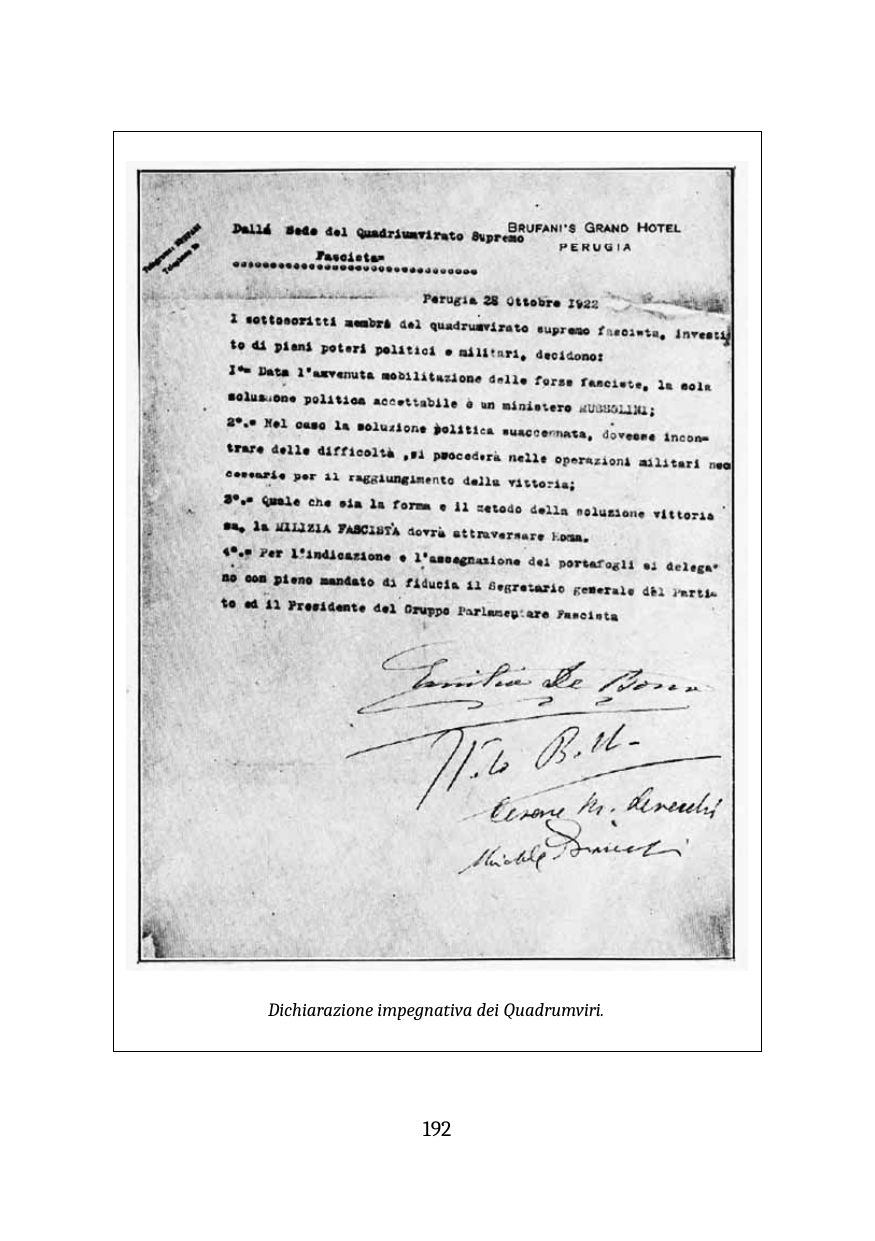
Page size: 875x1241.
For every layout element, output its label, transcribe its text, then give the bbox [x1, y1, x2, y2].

text Dichiarazione impegnativa dei Quadrumviri. [121, 140, 753, 1021]
picture [125, 161, 749, 971]
